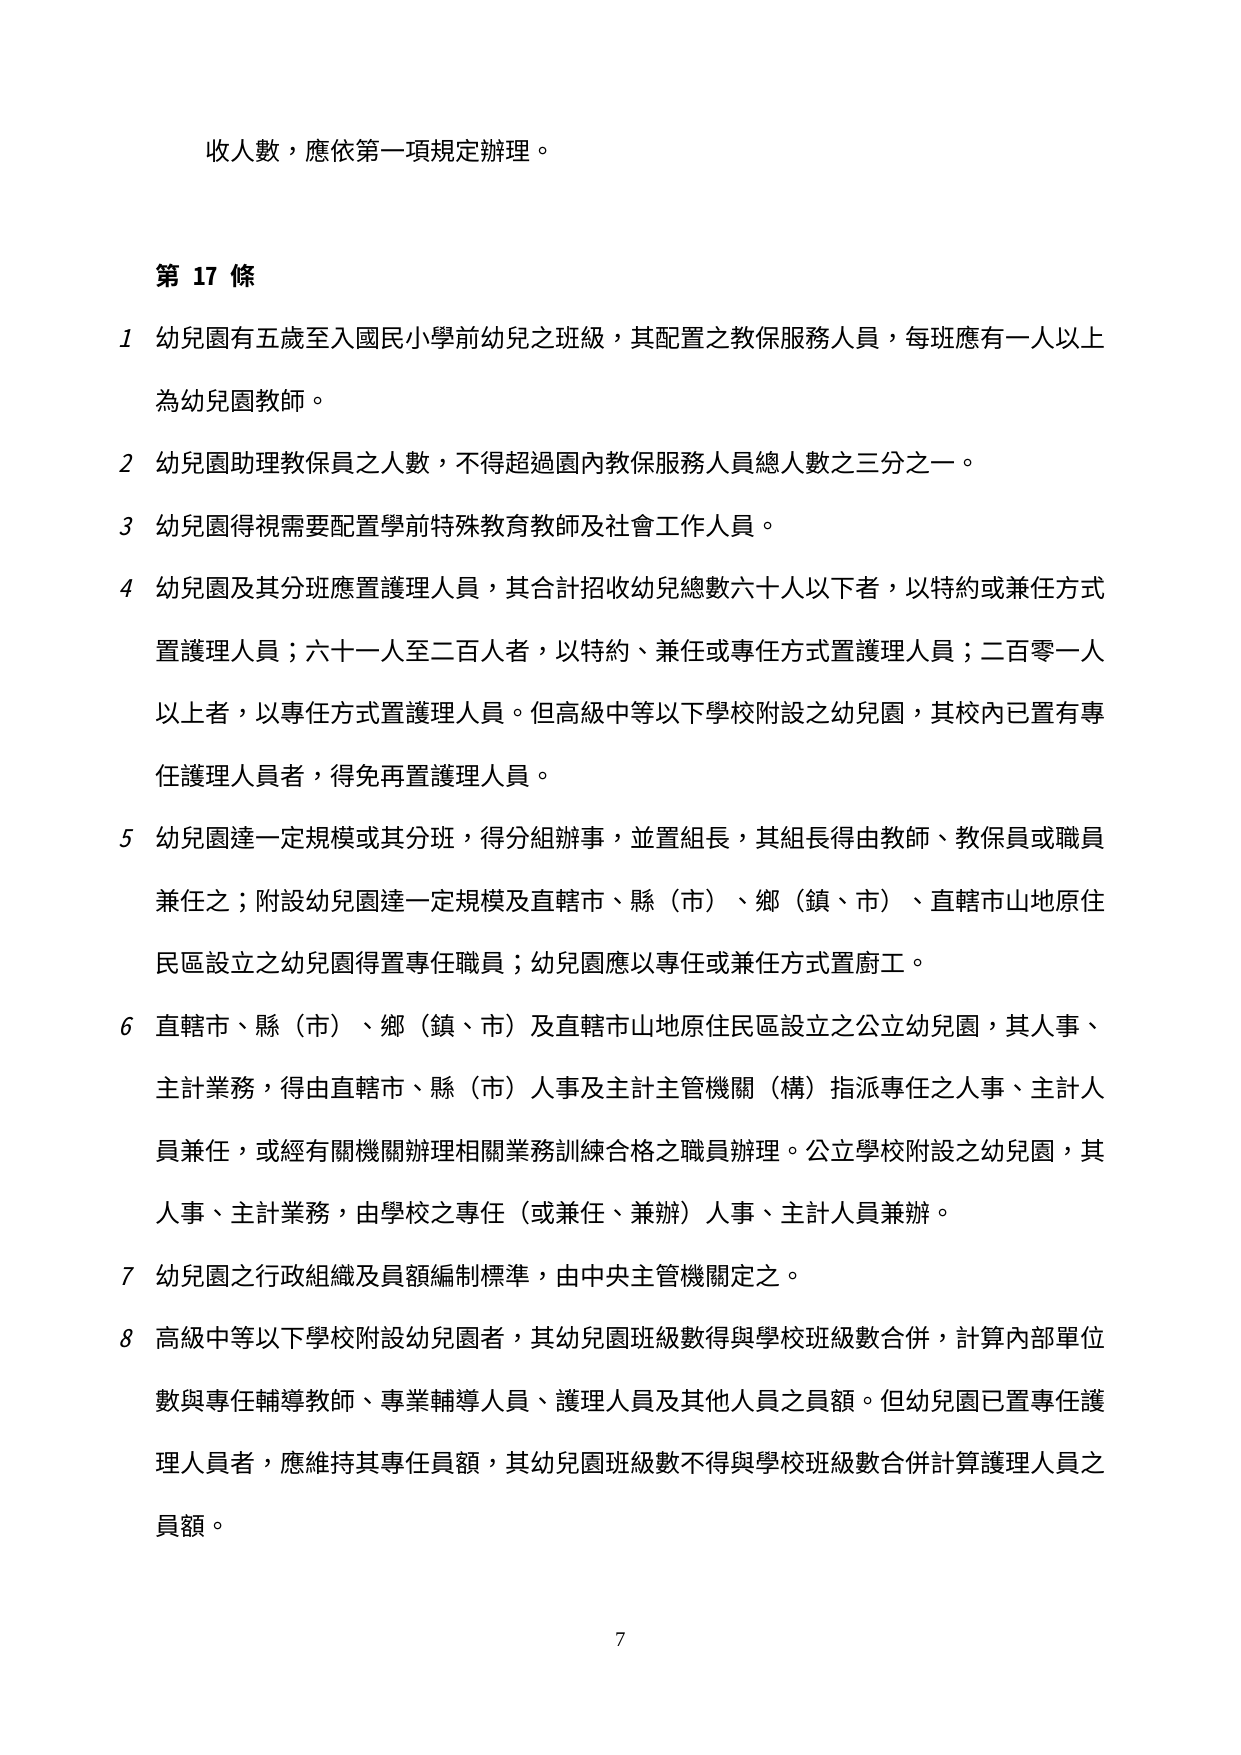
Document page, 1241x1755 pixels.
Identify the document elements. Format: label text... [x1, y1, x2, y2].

text 1 幼兒園有五歲至入國民小學前幼兒之班級，其配置之教保服務人員，每班應有一人以上為幼兒園教師。 [118, 295, 1122, 420]
text 2 幼兒園助理教保員之人數，不得超過園內教保服務人員總人數之三分之一。 [118, 420, 1122, 483]
text 5 幼兒園達一定規模或其分班，得分組辦事，並置組長，其組長得由教師、教保員或職員兼任之；附設幼兒園達一定規模及直轄市、縣（市）、鄉（鎮、市）、直轄市山地原住民區設立之幼兒園得置專任職員；幼兒園應以專任或兼任方式置廚工。 [118, 795, 1122, 983]
text 6 直轄市、縣（市）、鄉（鎮、市）及直轄市山地原住民區設立之公立幼兒園，其人事、主計業務，得由直轄市、縣（市）人事及主計主管機關（構）指派專任之人事、主計人員兼任，或經有關機關辦理相關業務訓練合格之職員辦理。公立學校附設之幼兒園，其人事、主計業務，由學校之專任（或兼任、兼辦）人事、主計人員兼辦。 [118, 983, 1122, 1233]
text 3 幼兒園得視需要配置學前特殊教育教師及社會工作人員。 [118, 483, 1122, 545]
text 7 幼兒園之行政組織及員額編制標準，由中央主管機關定之。 [118, 1233, 1122, 1295]
text 8 高級中等以下學校附設幼兒園者，其幼兒園班級數得與學校班級數合併，計算內部單位數與專任輔導教師、專業輔導人員、護理人員及其他人員之員額。但幼兒園已置專任護理人員者，應維持其專任員額，其幼兒園班級數不得與學校班級數合併計算護理人員之員額。 [118, 1295, 1122, 1545]
text 4 幼兒園及其分班應置護理人員，其合計招收幼兒總數六十人以下者，以特約或兼任方式置護理人員；六十一人至二百人者，以特約、兼任或專任方式置護理人員；二百零一人以上者，以專任方式置護理人員。但高級中等以下學校附設之幼兒園，其校內已置有專任護理人員者，得免再置護理人員。 [118, 545, 1122, 795]
text 收人數，應依第一項規定辦理。 [156, 108, 1122, 170]
text 第 17 條 [156, 233, 1122, 295]
